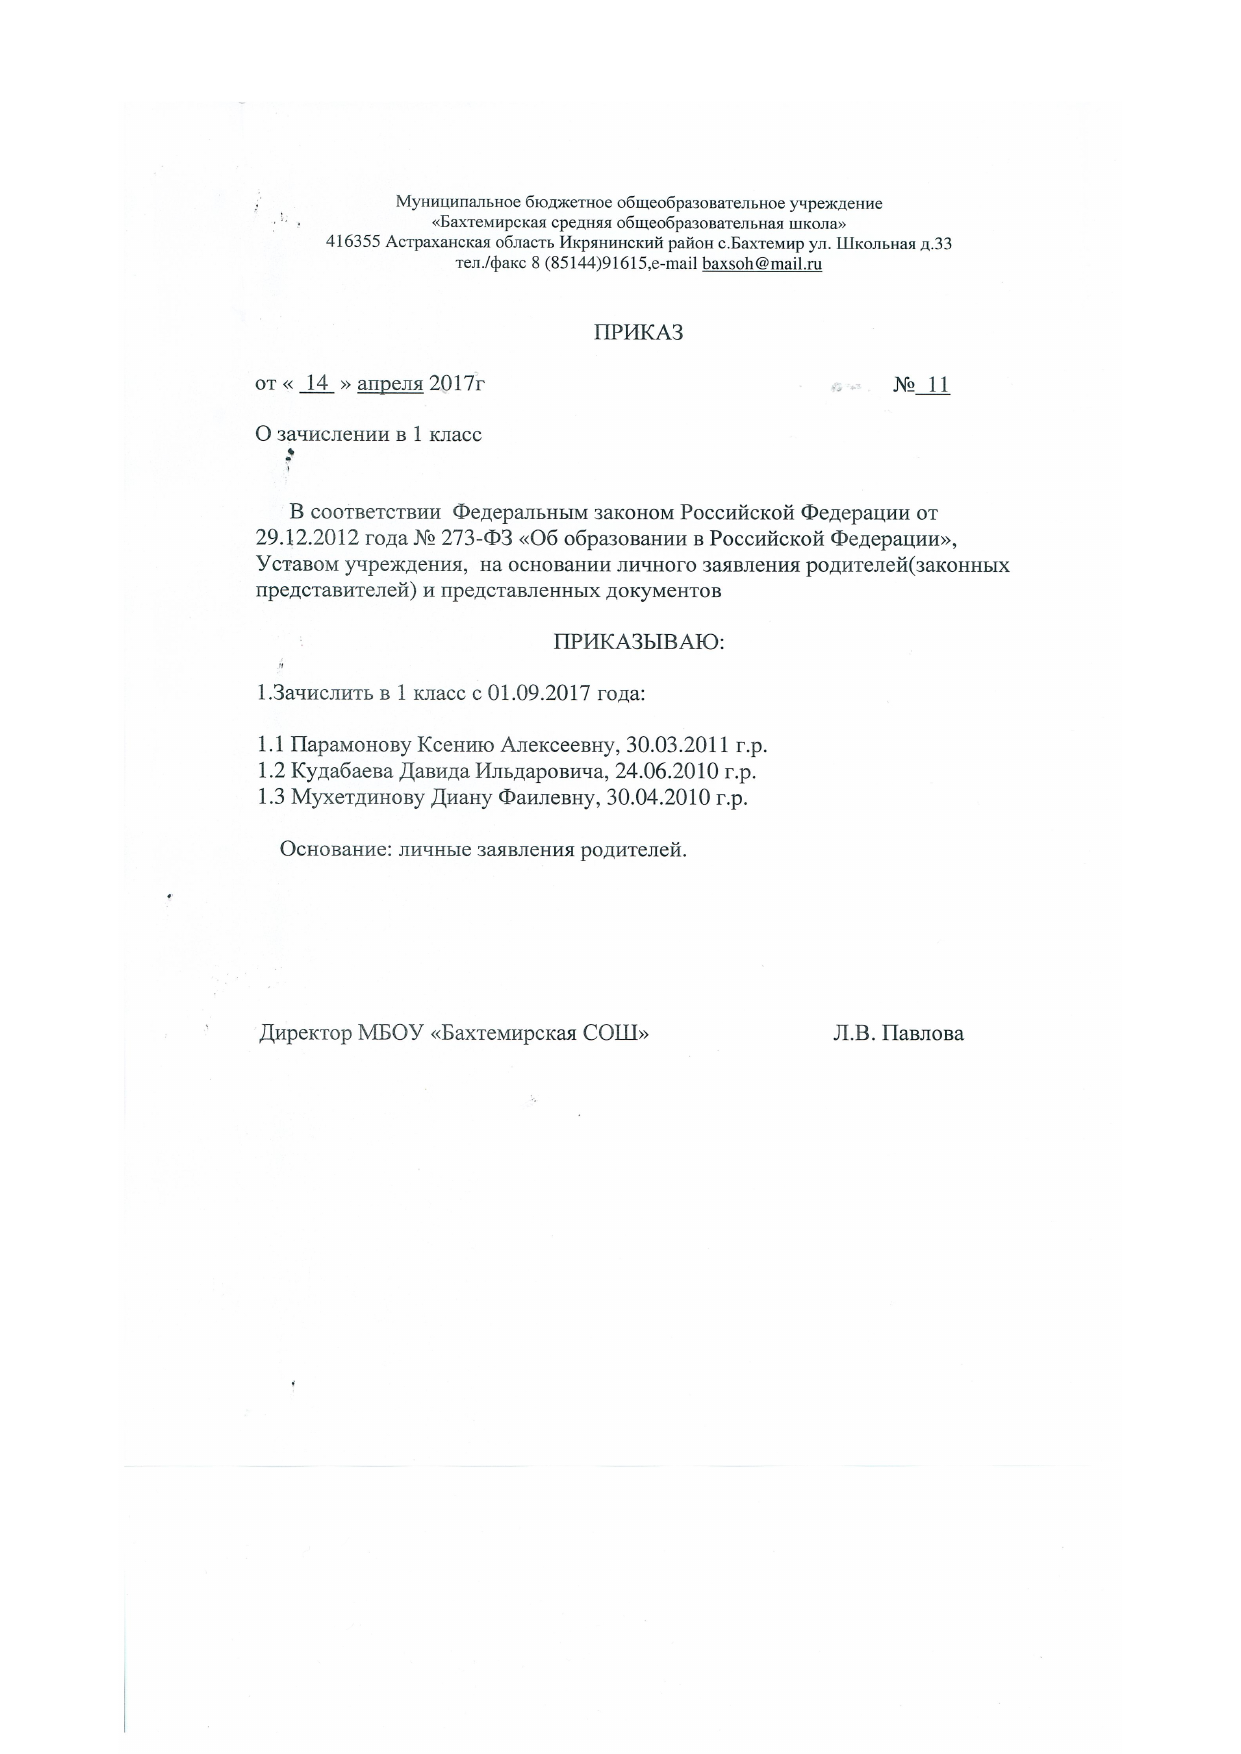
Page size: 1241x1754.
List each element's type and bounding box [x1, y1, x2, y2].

picture [118, 101, 1123, 1754]
